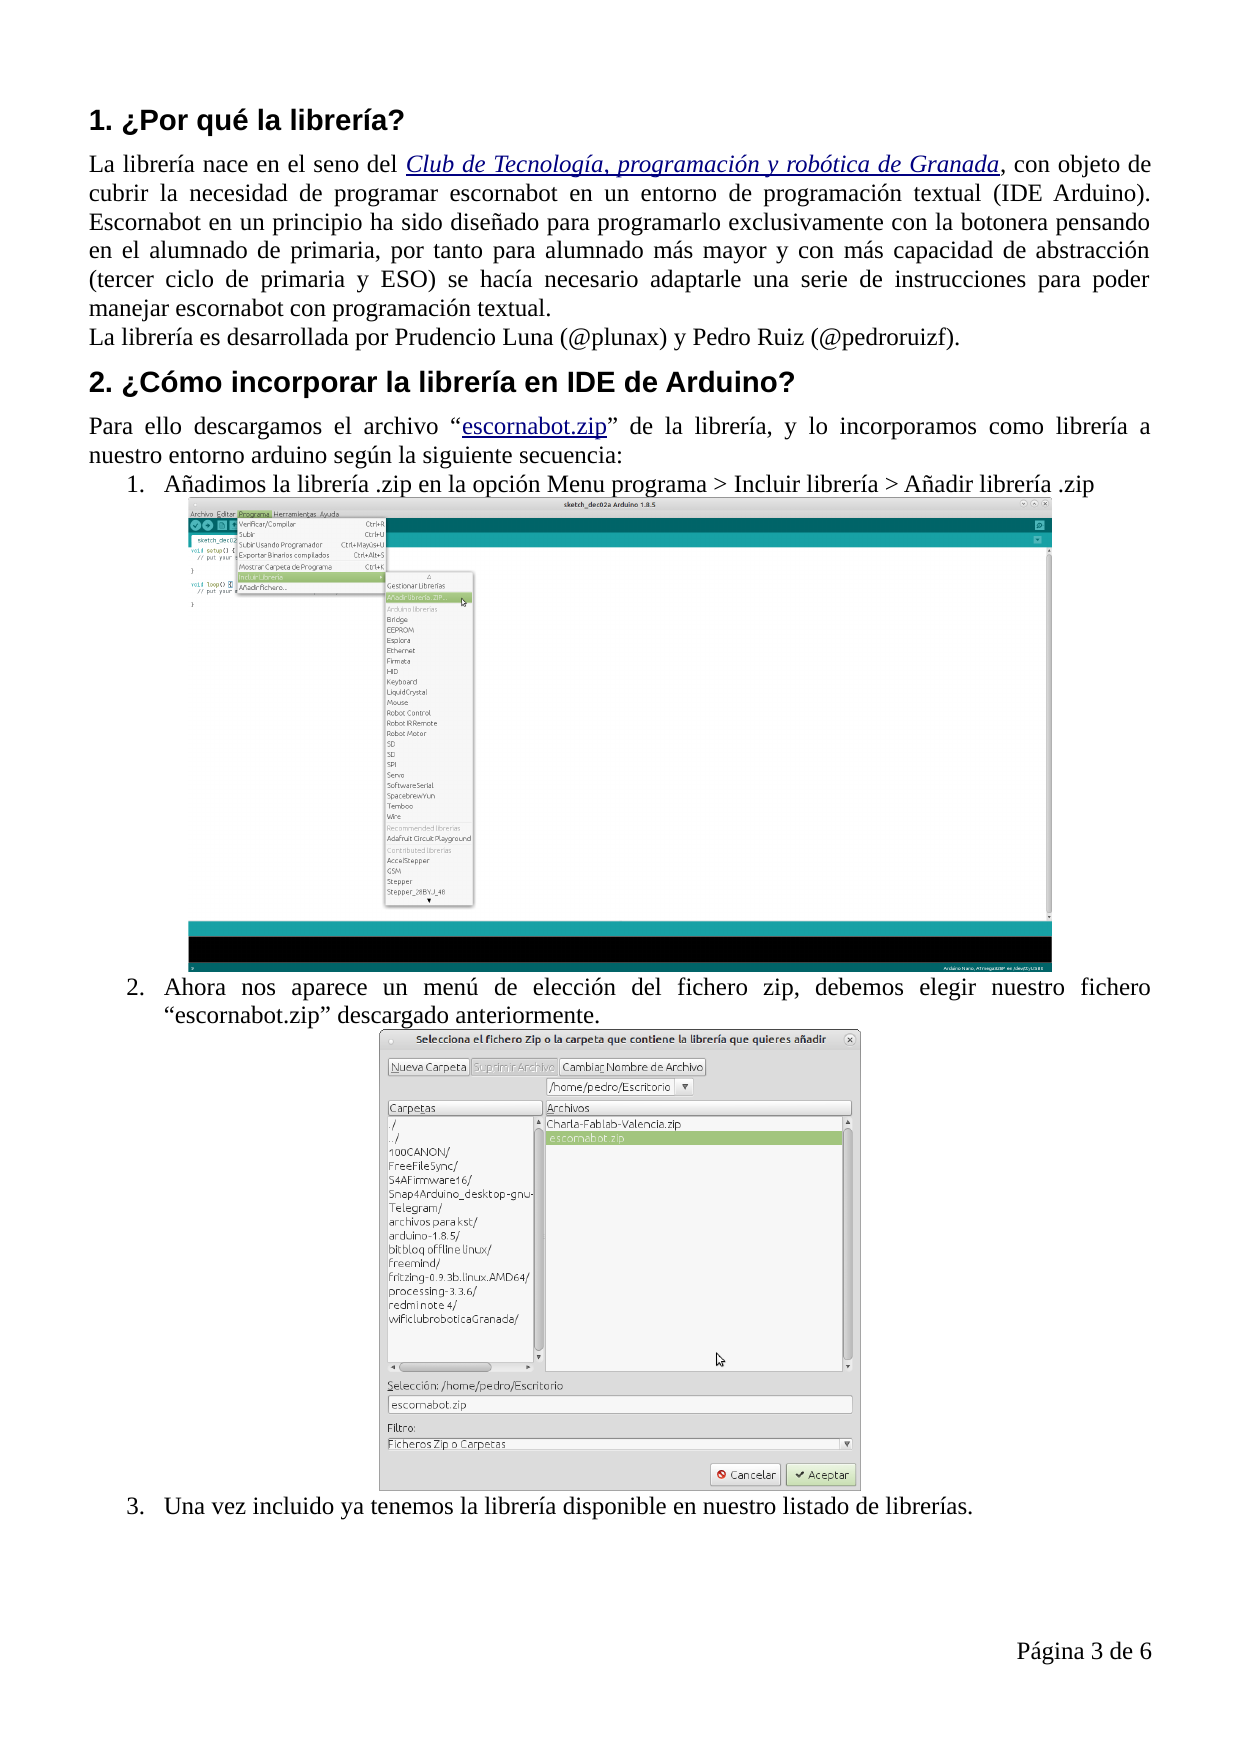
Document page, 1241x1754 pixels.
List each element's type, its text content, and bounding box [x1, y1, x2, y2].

text La librería nace en el seno del Club de Tecnología, programación y robótica de Granada, con objeto de cubrir la necesidad de programar escornabot en un entorno de programación textual (IDE Arduino). Escornabot en un principio ha sido diseñado para programarlo exclusivamente con la botonera pensando en el alumnado de primaria, por tanto para alumnado más mayor y con más capacidad de abstracción (tercer ciclo de primaria y ESO) se hacía necesario adaptarle una serie de instrucciones para poder manejar escornabot con programación textual. [88, 149, 1152, 322]
picture [188, 497, 1052, 972]
subtitle 2. ¿Cómo incorporar la librería en IDE de Arduino? [88, 365, 1152, 399]
text Para ello descargamos el archivo “escornabot.zip” de la librería, y lo incorporamos como librería a nuestro entorno arduino según la siguiente secuencia: [88, 411, 1152, 469]
picture [379, 1029, 861, 1491]
list Una vez incluido ya tenemos la librería disponible en nuestro listado de librerías. [126, 1491, 1152, 1520]
subtitle 1. ¿Por qué la librería? [88, 103, 1152, 137]
list Añadimos la librería .zip en la opción Menu programa > Incluir librería > Añadir librería .zip [126, 469, 1152, 498]
list Ahora nos aparece un menú de elección del fichero zip, debemos elegir nuestro fichero “escornabot.zip” descargado anteriormente. [126, 972, 1152, 1029]
text La librería es desarrollada por Prudencio Luna (@plunax) y Pedro Ruiz (@pedroruizf). [88, 322, 1152, 351]
